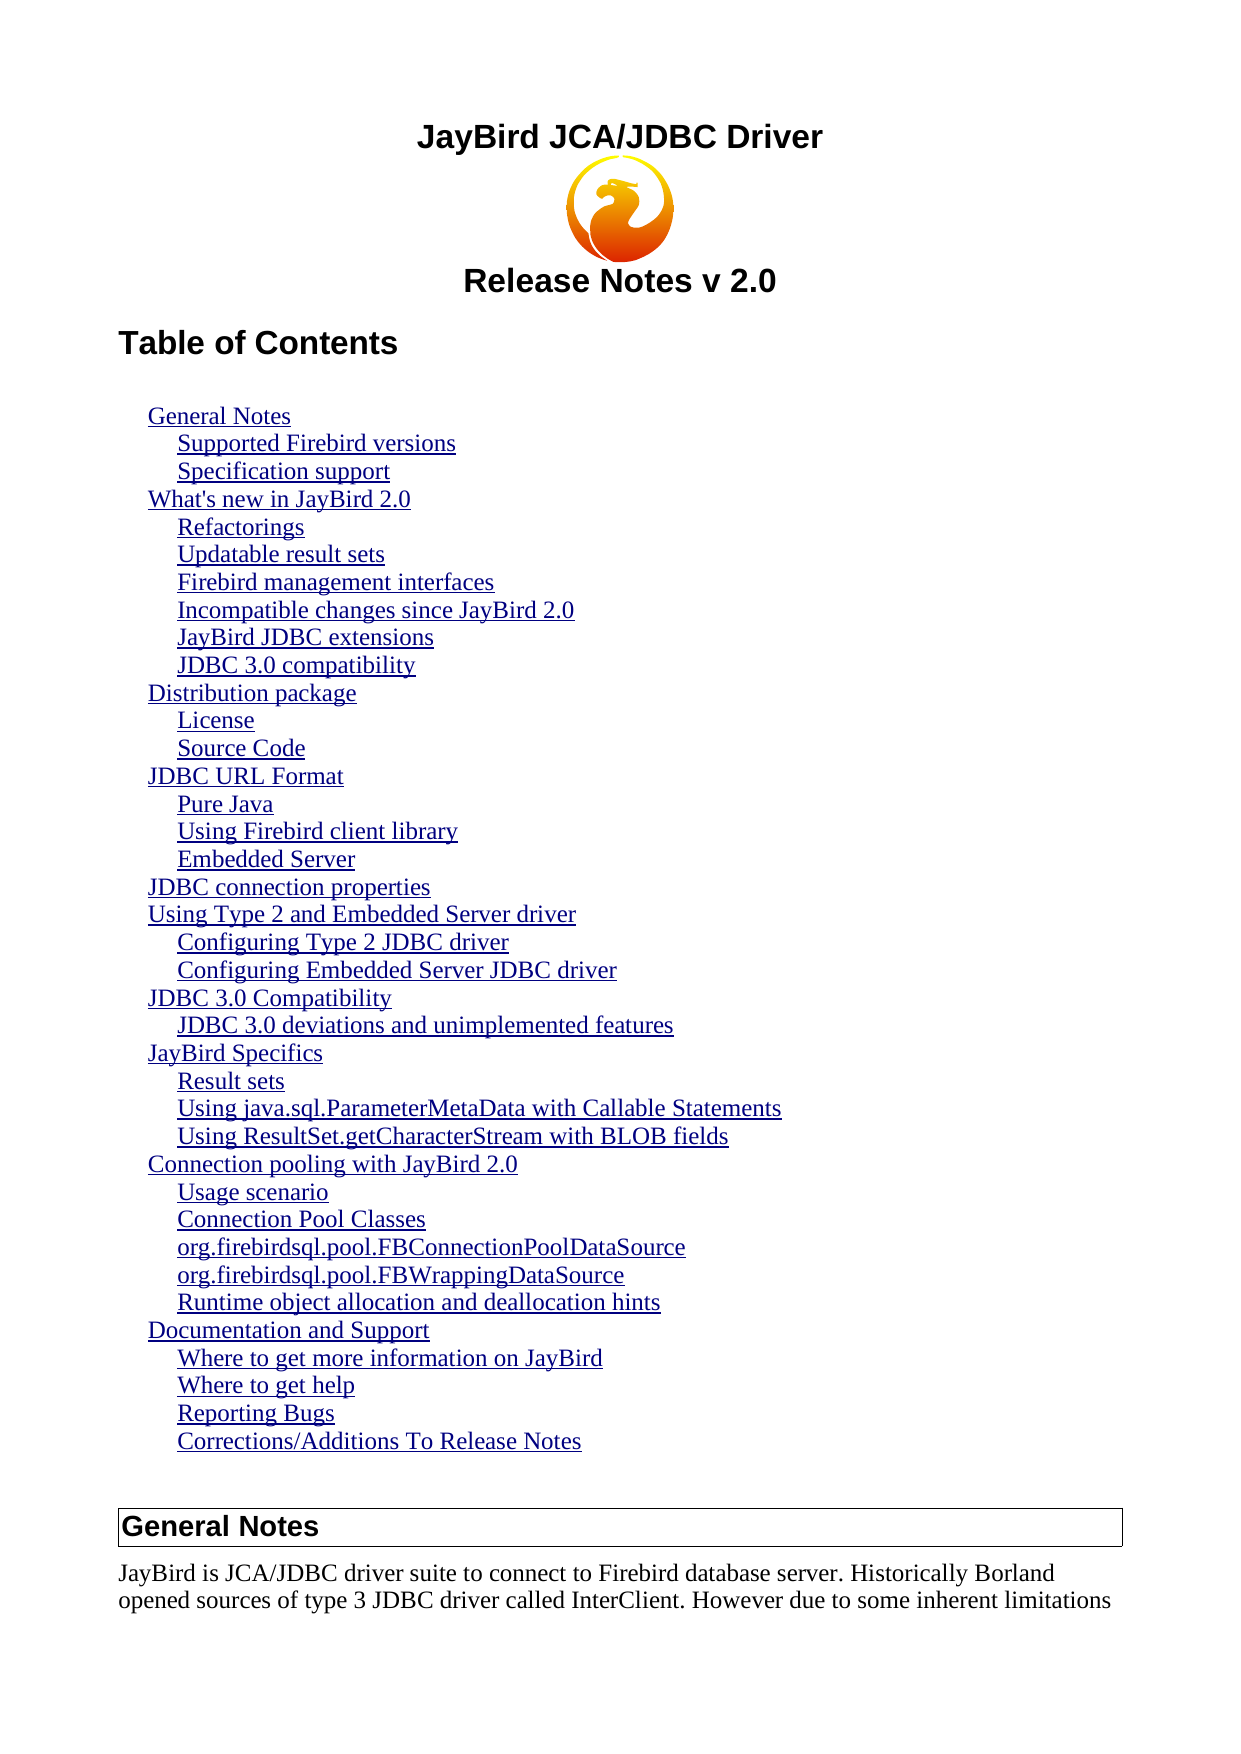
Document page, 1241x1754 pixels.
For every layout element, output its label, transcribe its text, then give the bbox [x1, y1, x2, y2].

subtitle Table of Contents [118, 324, 1122, 362]
text Configuring Type 2 JDBC driver [177, 928, 1122, 956]
text Using Firebird client library [177, 817, 1122, 845]
text JDBC 3.0 compatibility [177, 651, 1122, 679]
text Documentation and Support [148, 1316, 1122, 1344]
text JDBC 3.0 deviations and unimplemented features [177, 1011, 1122, 1039]
text Source Code [177, 734, 1122, 762]
text Distribution package [148, 679, 1122, 707]
text Usage scenario [177, 1178, 1122, 1205]
subtitle General Notes [119, 1509, 1122, 1546]
text Using Type 2 and Embedded Server driver [148, 901, 1122, 928]
text Using ResultSet.getCharacterStream with BLOB fields [177, 1122, 1122, 1150]
text Connection pooling with JayBird 2.0 [148, 1150, 1122, 1178]
text Runtime object allocation and deallocation hints [177, 1288, 1122, 1316]
text Reporting Bugs [177, 1399, 1122, 1427]
text Corrections/Additions To Release Notes [177, 1427, 1122, 1455]
text JDBC URL Format [148, 762, 1122, 790]
text What's new in JayBird 2.0 [148, 485, 1122, 513]
text JayBird is JCA/JDBC driver suite to connect to Firebird database server. Historically Borland opened sources of type 3 JDBC driver called InterClient. However due to some inherent limitations [118, 1559, 1122, 1614]
text Updatable result sets [177, 540, 1122, 568]
text JDBC connection properties [148, 873, 1122, 901]
text JayBird Specifics [148, 1039, 1122, 1067]
text Embedded Server [177, 845, 1122, 873]
text Supported Firebird versions [177, 429, 1122, 457]
text Pure Java [177, 790, 1122, 817]
text JDBC 3.0 Compatibility [148, 984, 1122, 1011]
subtitle JayBird JCA/JDBC Driver Release Notes v 2.0 [118, 118, 1122, 299]
text Incompatible changes since JayBird 2.0 [177, 596, 1122, 623]
text Where to get help [177, 1372, 1122, 1399]
text Connection Pool Classes [177, 1205, 1122, 1233]
text org.firebirdsql.pool.FBConnectionPoolDataSource [177, 1233, 1122, 1261]
text General Notes [148, 402, 1122, 429]
text Using java.sql.ParameterMetaData with Callable Statements [177, 1094, 1122, 1122]
text Refactorings [177, 513, 1122, 540]
text org.firebirdsql.pool.FBWrappingDataSource [177, 1261, 1122, 1288]
text Configuring Embedded Server JDBC driver [177, 956, 1122, 984]
text Where to get more information on JayBird [177, 1344, 1122, 1372]
text Result sets [177, 1067, 1122, 1094]
text JayBird JDBC extensions [177, 623, 1122, 651]
text License [177, 707, 1122, 734]
text Firebird management interfaces [177, 568, 1122, 596]
text Specification support [177, 457, 1122, 485]
